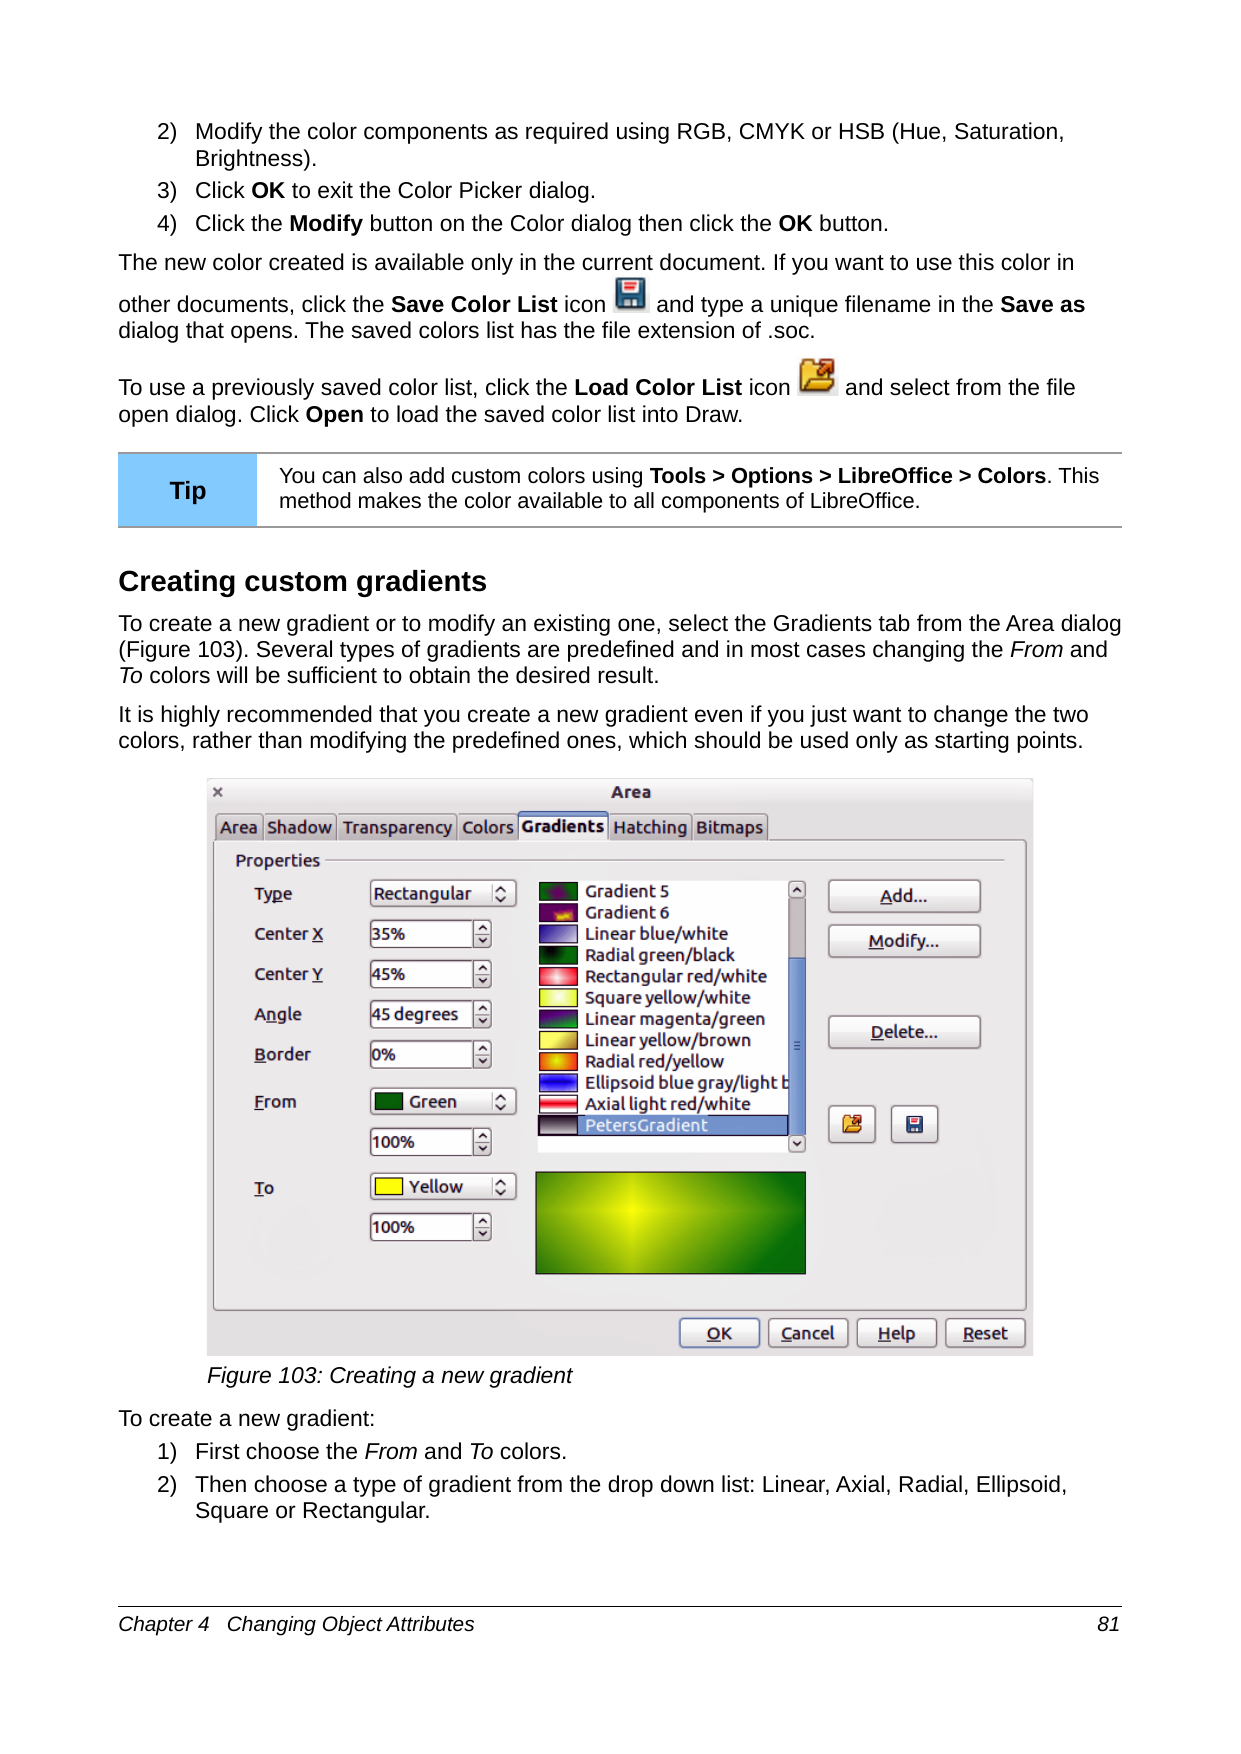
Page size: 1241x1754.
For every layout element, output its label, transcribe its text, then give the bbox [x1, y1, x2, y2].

list First choose the From and To colors. [177, 1438, 1122, 1464]
text To use a previously saved color list, click the Load Color List icon and select from the file open dialog. Click Open to load the saved color list into Draw. [118, 371, 1122, 427]
picture [612, 275, 650, 313]
list Then choose a type of gradient from the drop down list: Linear, Axial, Radial, Ellipsoid, Square or Rectangular. [177, 1471, 1122, 1523]
text To create a new gradient or to modify an existing one, select the Gradients tab from the Area dialog (Figure 103). Several types of gradients are predefined and in most cases changing the From and To colors will be sufficient to obtain the desired result. [118, 609, 1122, 689]
list Modify the color components as required using RGB, CMYK or HSB (Hue, Saturation, Brightness). [177, 118, 1122, 171]
list Click OK to exit the Color Picker dialog. [177, 177, 1122, 203]
list To create a new gradient: [118, 1405, 1122, 1432]
table_header You can also add custom colors using Tools > Options > LibreOffice > Colors. This method makes the color available to all components of LibreOffice. [258, 454, 1122, 526]
picture [206, 778, 1034, 1356]
picture [797, 356, 839, 396]
table_header Tip [118, 454, 257, 526]
list Click the Modify button on the Color dialog then click the OK button. [177, 210, 1122, 236]
text Figure 103: Creating a new gradient [207, 1362, 1033, 1388]
subtitle Creating custom gradients [118, 564, 1122, 597]
text The new color created is available only in the current document. If you want to use this color in other documents, click the Save Color List icon and type a unique filename in the Save as dialog that opens. The saved colors list has the file extension of .soc. [118, 248, 1122, 343]
text It is highly recommended that you create a new gradient even if you just want to change the two colors, rather than modifying the predefined ones, which should be used only as starting points. [118, 701, 1122, 754]
